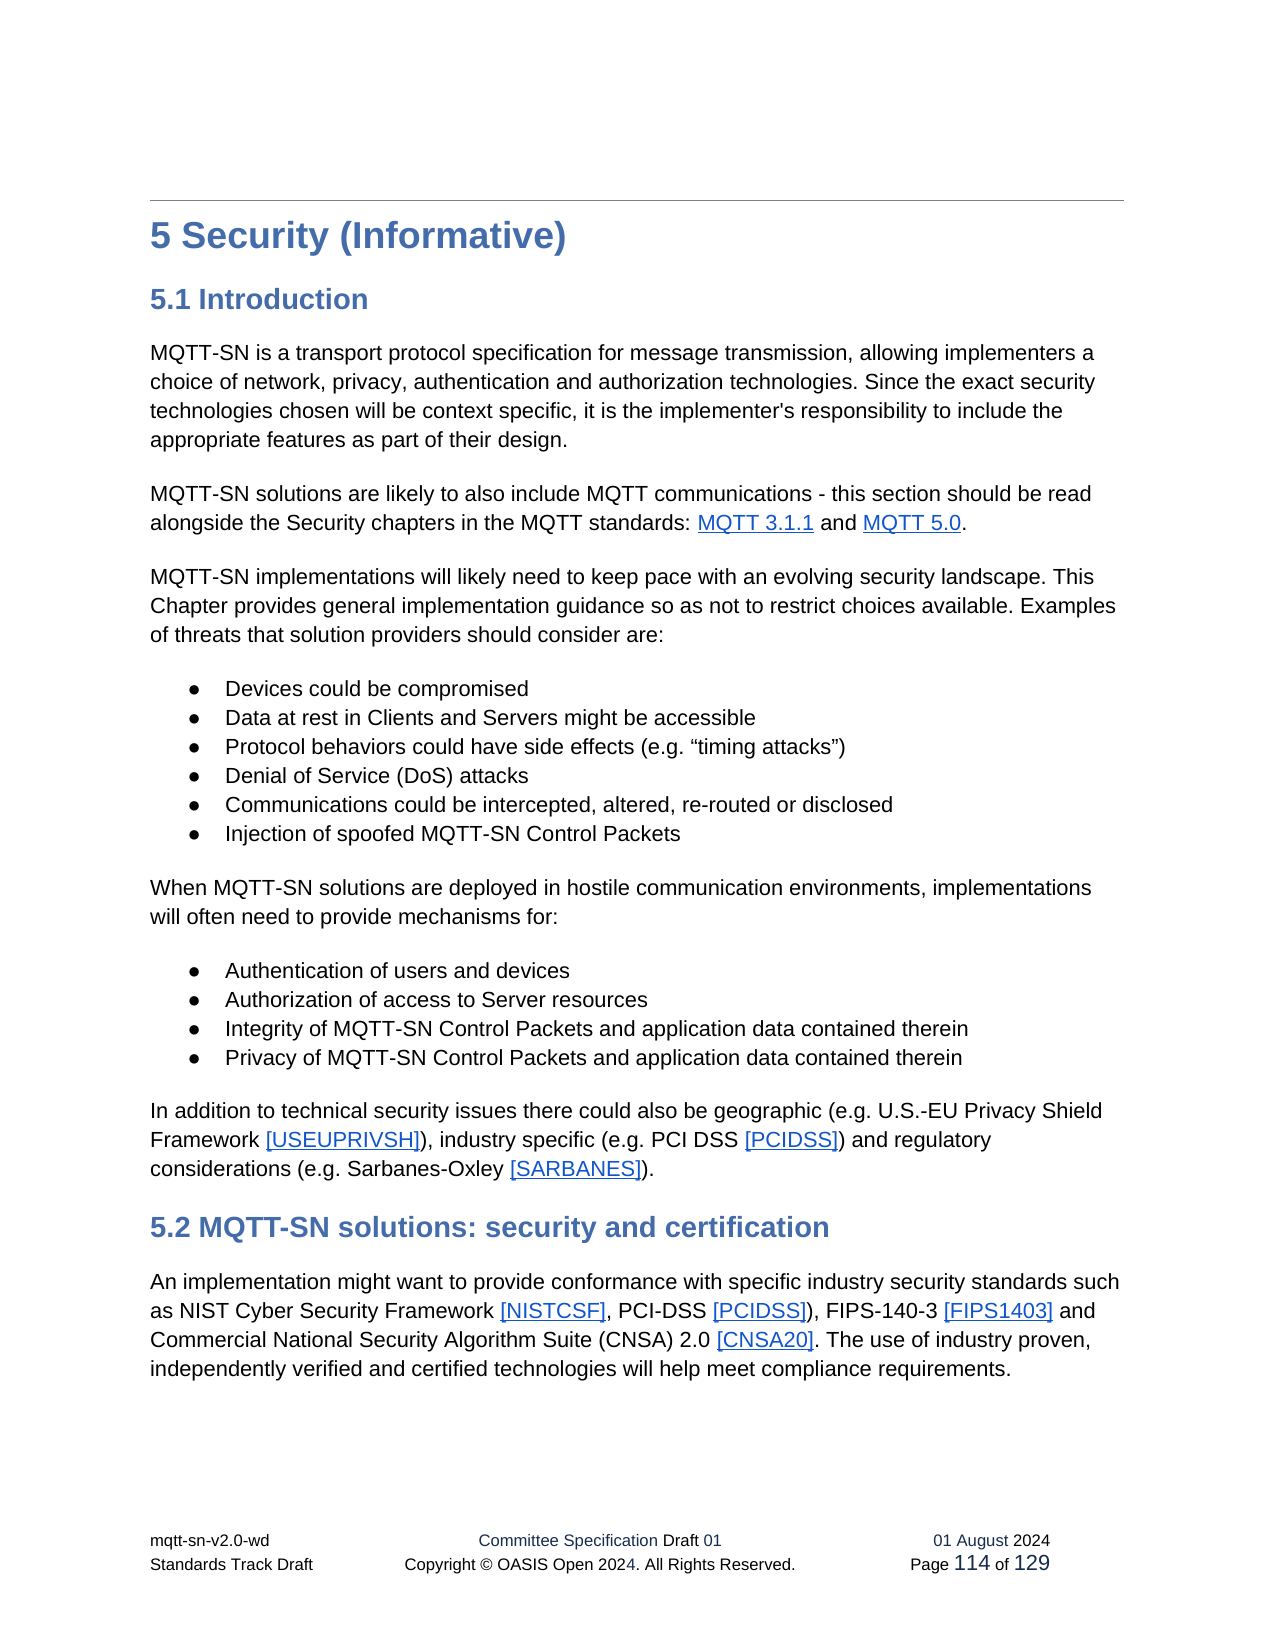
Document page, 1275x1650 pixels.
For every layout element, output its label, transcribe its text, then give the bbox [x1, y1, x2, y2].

list Injection of spoofed MQTT-SN Control Packets [187, 821, 1125, 846]
text When MQTT-SN solutions are deployed in hostile communication environments, implementations will often need to provide mechanisms for: [150, 874, 1125, 929]
subtitle 5 Security (Informative) [150, 201, 1124, 257]
subtitle 5.2 MQTT-SN solutions: security and certification [150, 1210, 1124, 1244]
list Denial of Service (DoS) attacks [187, 763, 1125, 788]
list Data at rest in Clients and Servers might be accessible [187, 705, 1125, 730]
text In addition to technical security issues there could also be geographic (e.g. U.S.-EU Privacy Shield Framework [USEUPRIVSH]), industry specific (e.g. PCI DSS [PCIDSS]) and regulatory considerations (e.g. Sarbanes-Oxley [SARBANES]). [150, 1098, 1125, 1181]
list Privacy of MQTT-SN Control Packets and application data contained therein [187, 1044, 1125, 1069]
text An implementation might want to provide conformance with specific industry security standards such as NIST Cyber Security Framework [NISTCSF], PCI-DSS [PCIDSS]), FIPS-140-3 [FIPS1403] and Commercial National Security Algorithm Suite (CNSA) 2.0 [CNSA20]. The use of industry proven, independently verified and certified technologies will help meet compliance requirements. [150, 1269, 1125, 1381]
list Communications could be intercepted, altered, re-routed or disclosed [187, 792, 1125, 817]
list Devices could be compromised [187, 676, 1125, 701]
list Integrity of MQTT-SN Control Packets and application data contained therein [187, 1015, 1125, 1041]
text MQTT-SN is a transport protocol specification for message transmission, allowing implementers a choice of network, privacy, authentication and authorization technologies. Since the exact security technologies chosen will be context specific, it is the implementer's responsibility to include the appropriate features as part of their design. [150, 340, 1125, 452]
text MQTT-SN solutions are likely to also include MQTT communications - this section should be read alongside the Security chapters in the MQTT standards: MQTT 3.1.1 and MQTT 5.0. [150, 481, 1125, 535]
list Authorization of access to Server resources [187, 986, 1125, 1012]
list Authentication of users and devices [187, 957, 1125, 983]
text MQTT-SN implementations will likely need to keep pace with an evolving security landscape. This Chapter provides general implementation guidance so as not to restrict choices available. Examples of threats that solution providers should consider are: [150, 564, 1125, 647]
subtitle 5.1 Introduction [150, 282, 1124, 315]
list Protocol behaviors could have side effects (e.g. “timing attacks”) [187, 734, 1125, 759]
